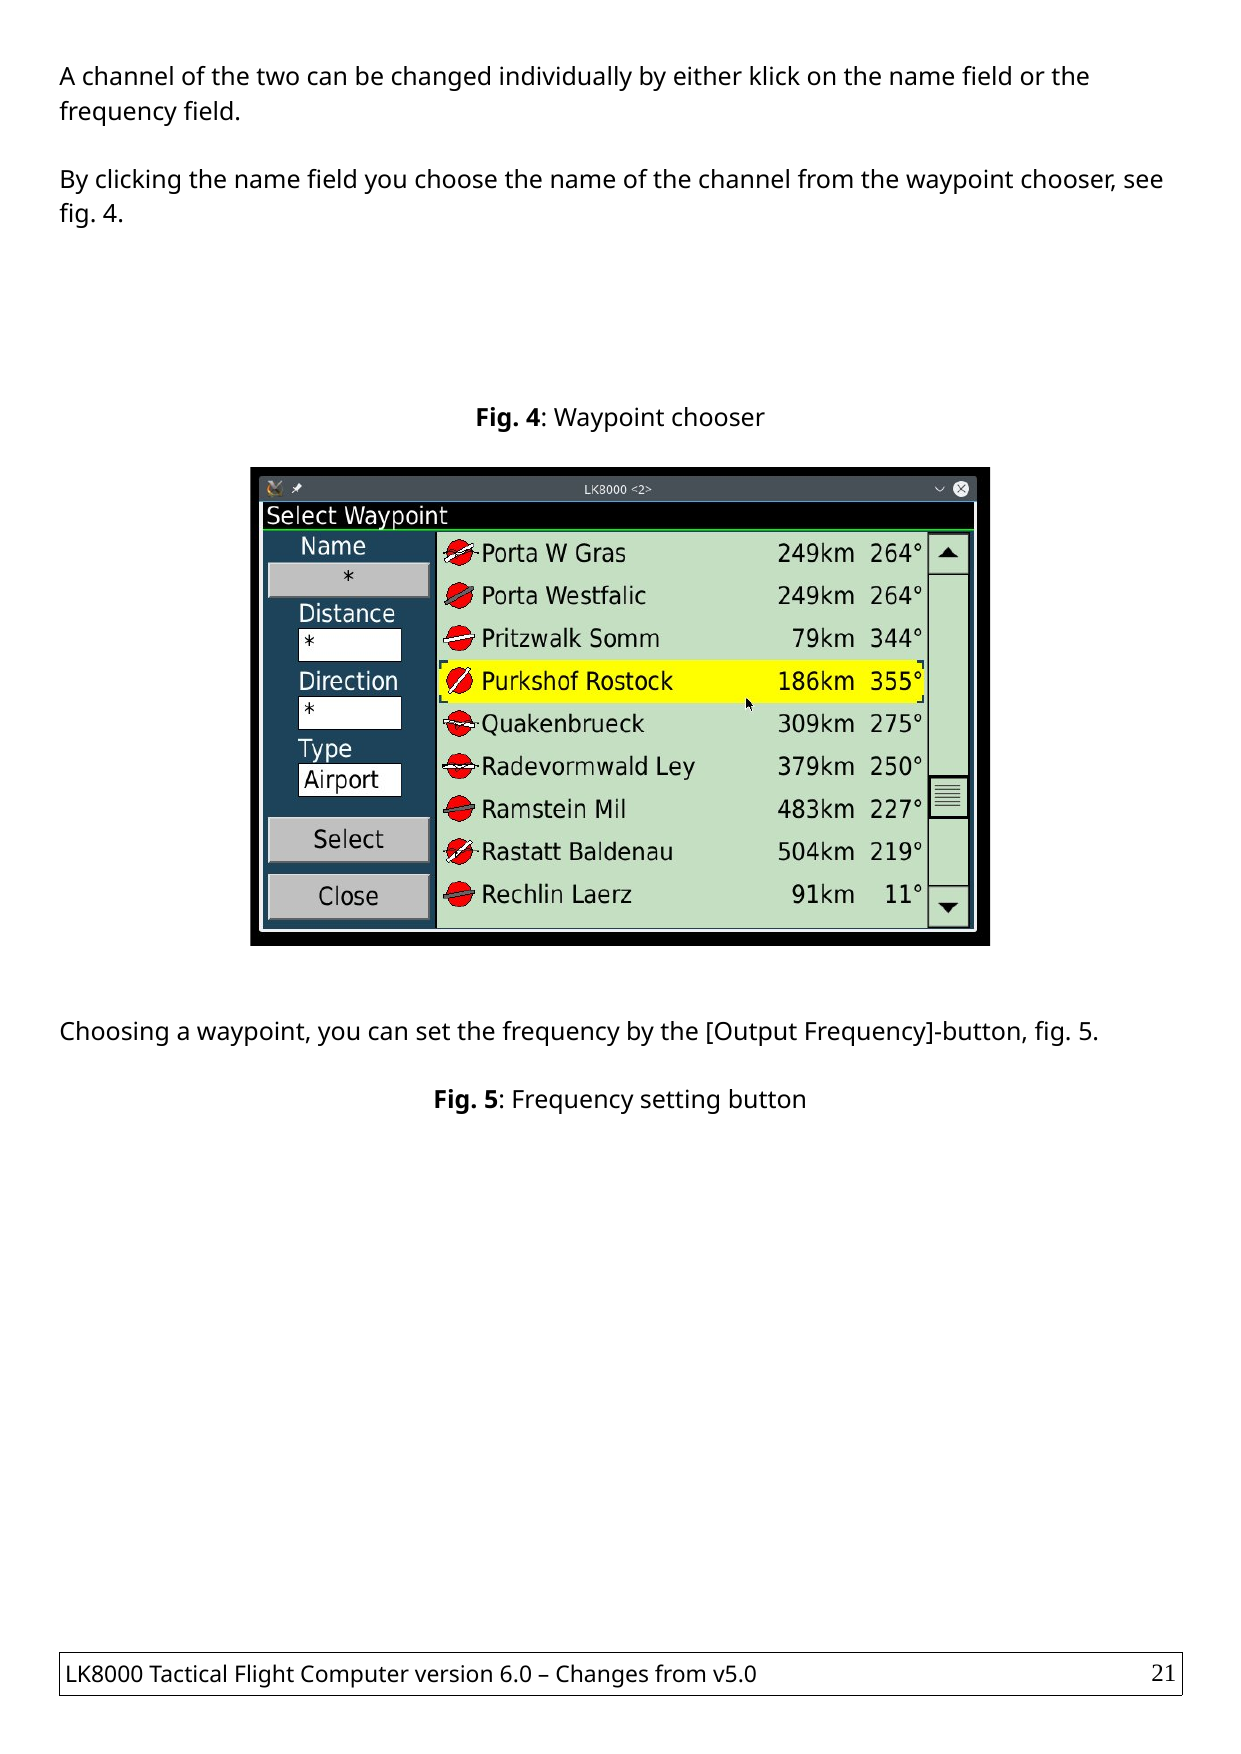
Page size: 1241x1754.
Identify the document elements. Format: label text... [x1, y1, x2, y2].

text By clicking the name field you choose the name of the channel from the waypoint chooser, see fig. 4. [59, 161, 1181, 229]
picture [250, 467, 990, 946]
text A channel of the two can be changed individually by either klick on the name field or the frequency field. [59, 59, 1181, 127]
text Fig. 4: Waypoint chooser [59, 400, 1181, 434]
text Fig. 5: Frequency setting button [59, 1082, 1181, 1116]
text Choosing a waypoint, you can set the frequency by the [Output Frequency]-button, fig. 5. [59, 1014, 1181, 1048]
